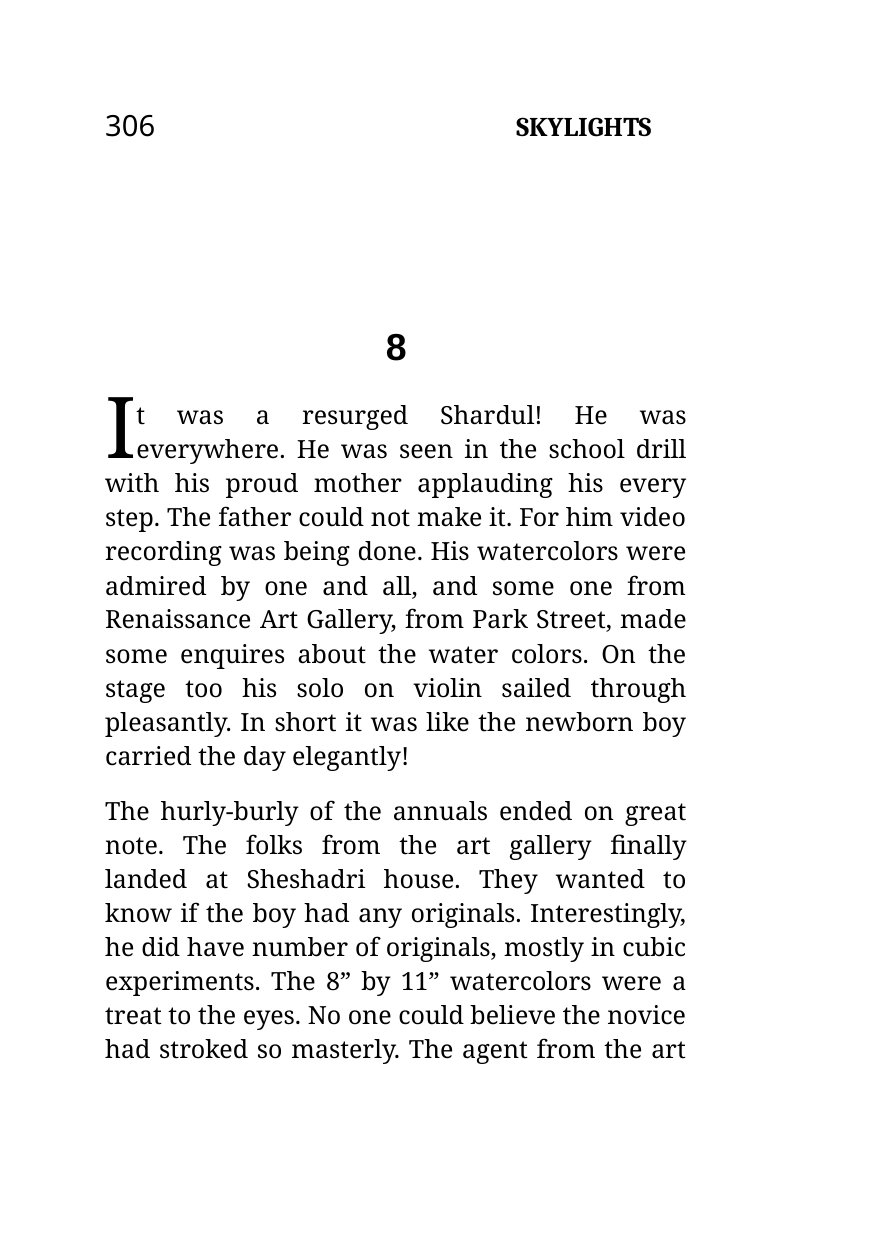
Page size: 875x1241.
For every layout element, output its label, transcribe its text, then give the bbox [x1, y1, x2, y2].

text 8 [105, 325, 687, 368]
text It was a resurged Shardul! He was everywhere. He was seen in the school drill with his proud mother applauding his every step. The father could not make it. For him video recording was being done. His watercolors were admired by one and all, and some one from Renaissance Art Gallery, from Park Street, made some enquires about the water colors. On the stage too his solo on violin sailed through pleasantly. In short it was like the newborn boy carried the day elegantly! [105, 398, 687, 772]
text The hurly-burly of the annuals ended on great note. The folks from the art gallery finally landed at Sheshadri house. They wanted to know if the boy had any originals. Interestingly, he did have number of originals, mostly in cubic experiments. The 8” by 11” watercolors were a treat to the eyes. No one could believe the novice had stroked so masterly. The agent from the art [105, 793, 687, 1066]
